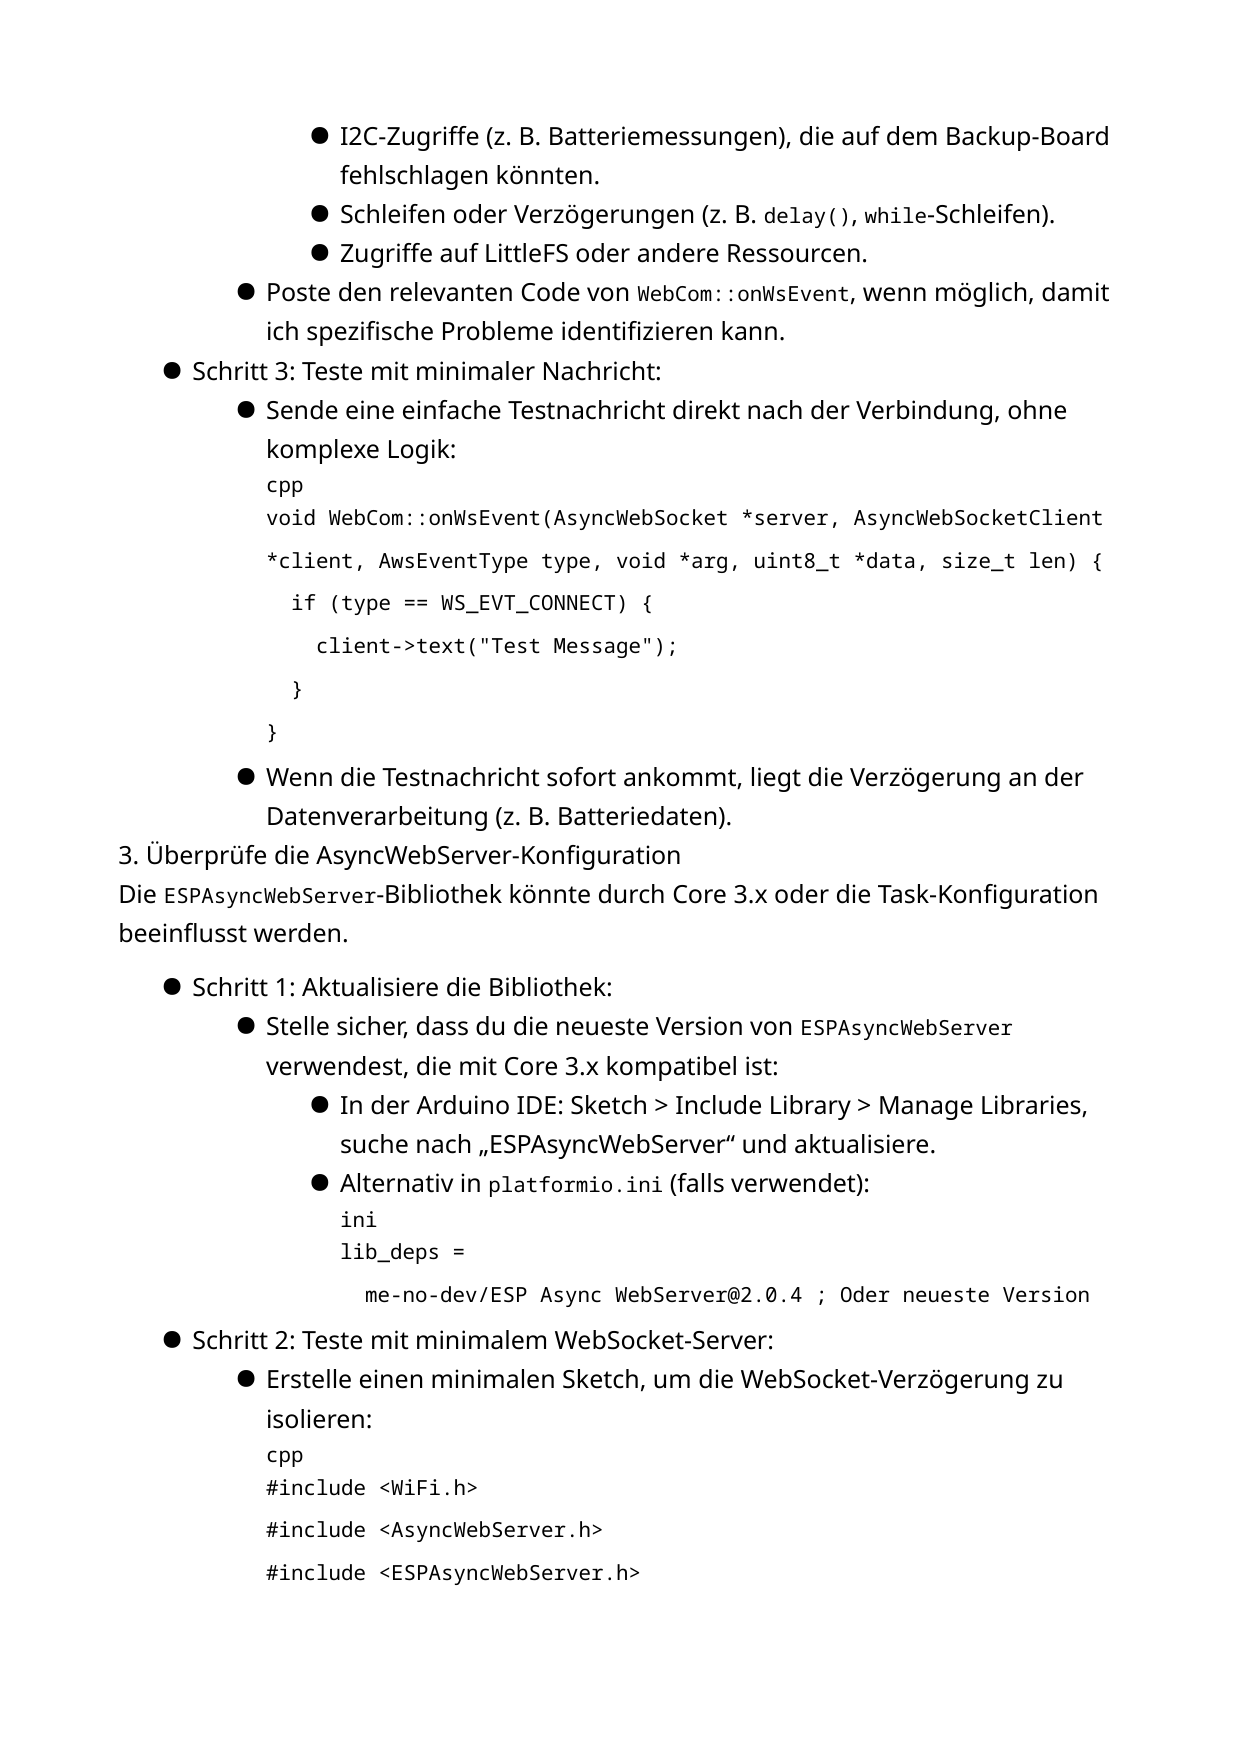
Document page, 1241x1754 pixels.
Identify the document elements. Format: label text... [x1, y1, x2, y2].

list Schleifen oder Verzögerungen (z. B. delay(), while-Schleifen). [310, 196, 1122, 231]
list cpp [236, 1440, 1122, 1469]
list In der Arduino IDE: Sketch > Include Library > Manage Libraries, suche nach „ESPAsyncWebServer“ und aktualisiere. [310, 1087, 1122, 1161]
list void WebCom::onWsEvent(AsyncWebSocket *server, AsyncWebSocketClient *client, AwsEventType type, void *arg, uint8_t *data, size_t len) { [236, 503, 1122, 574]
list Zugriffe auf LittleFS oder andere Ressourcen. [310, 236, 1122, 270]
list } [236, 717, 1122, 745]
list client->text("Test Message"); [236, 631, 1122, 660]
list Poste den relevanten Code von WebCom::onWsEvent, wenn möglich, damit ich spezifische Probleme identifizieren kann. [236, 275, 1122, 348]
text Die ESPAsyncWebServer-Bibliothek könnte durch Core 3.x oder die Task-Konfiguration beeinflusst werden. [118, 877, 1122, 950]
list #include <ESPAsyncWebServer.h> [236, 1558, 1122, 1587]
list me-no-dev/ESP Async WebServer@2.0.4 ; Oder neueste Version [310, 1280, 1122, 1309]
list cpp [236, 471, 1122, 499]
list } [236, 674, 1122, 703]
list lib_deps = [310, 1237, 1122, 1266]
list Schritt 2: Teste mit minimalem WebSocket-Server: [162, 1323, 1122, 1357]
text 3. Überprüfe die AsyncWebServer-Konfiguration [118, 838, 1122, 872]
list Stelle sicher, dass du die neueste Version von ESPAsyncWebServer verwendest, die mit Core 3.x kompatibel ist: [236, 1009, 1122, 1082]
list Schritt 1: Aktualisiere die Bibliothek: [162, 970, 1122, 1004]
list if (type == WS_EVT_CONNECT) { [236, 588, 1122, 617]
list #include <WiFi.h> [236, 1473, 1122, 1501]
list #include <AsyncWebServer.h> [236, 1516, 1122, 1544]
list ini [310, 1205, 1122, 1233]
list Alternativ in platformio.ini (falls verwendet): [310, 1166, 1122, 1200]
list Schritt 3: Teste mit minimaler Nachricht: [162, 353, 1122, 387]
list Wenn die Testnachricht sofort ankommt, liegt die Verzögerung an der Datenverarbeitung (z. B. Batteriedaten). [236, 759, 1122, 833]
list Erstelle einen minimalen Sketch, um die WebSocket-Verzögerung zu isolieren: [236, 1362, 1122, 1435]
list I2C-Zugriffe (z. B. Batteriemessungen), die auf dem Backup-Board fehlschlagen könnten. [310, 118, 1122, 191]
list Sende eine einfache Testnachricht direkt nach der Verbindung, ohne komplexe Logik: [236, 392, 1122, 466]
